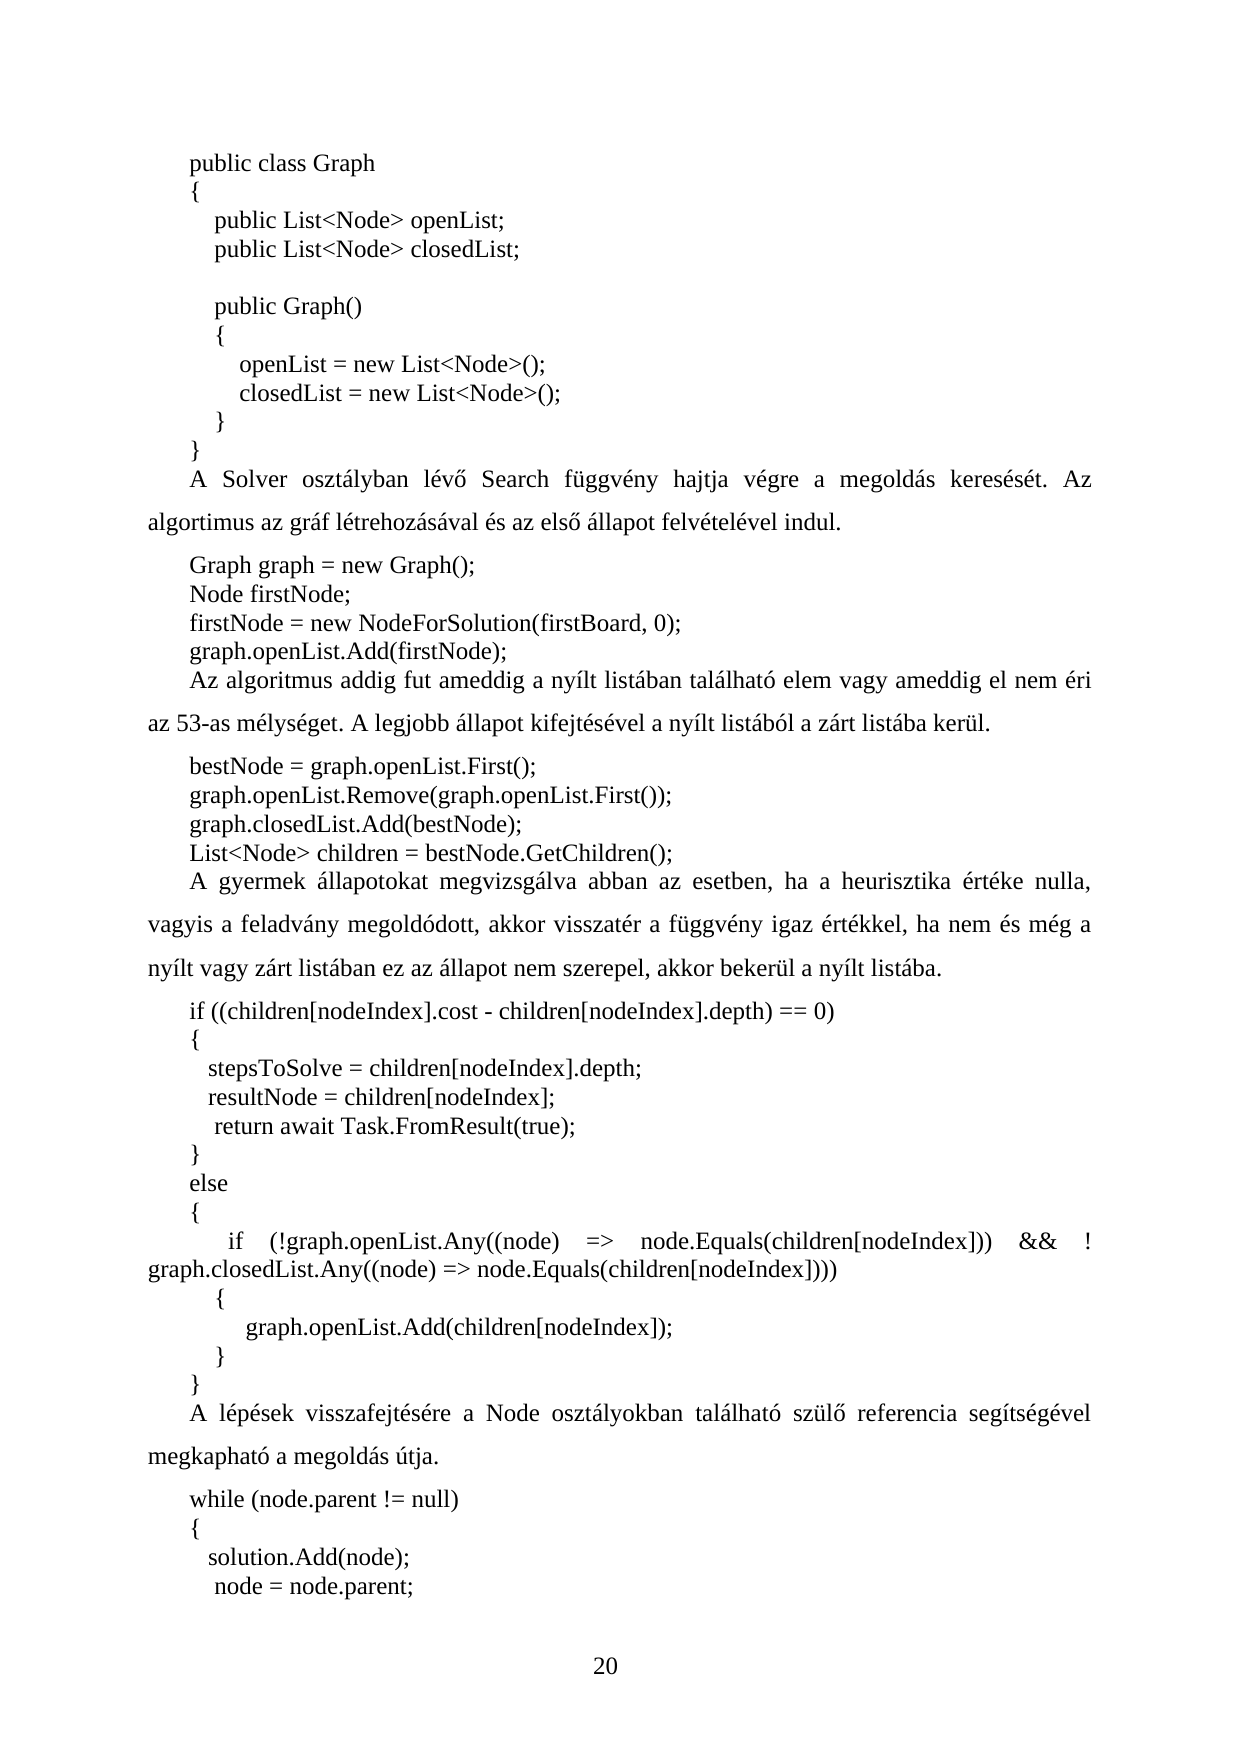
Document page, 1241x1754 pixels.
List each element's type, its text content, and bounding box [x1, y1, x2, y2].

text node = node.parent; [148, 1571, 1092, 1599]
text { [148, 1513, 1092, 1542]
text List<Node> children = bestNode.GetChildren(); [148, 838, 1092, 866]
text { [148, 1024, 1092, 1053]
text stepsToSolve = children[nodeIndex].depth; [148, 1053, 1092, 1082]
text { [148, 176, 1092, 205]
text closedList = new List<Node>(); [148, 378, 1092, 406]
text while (node.parent != null) [148, 1484, 1092, 1513]
text public class Graph [148, 148, 1092, 176]
text } [148, 1341, 1092, 1369]
text else [148, 1168, 1092, 1197]
text bestNode = graph.openList.First(); [148, 751, 1092, 780]
text graph.closedList.Add(bestNode); [148, 809, 1092, 838]
text Graph graph = new Graph(); [148, 550, 1092, 579]
text { [148, 1197, 1092, 1226]
text public List<Node> closedList; [148, 234, 1092, 263]
text graph.openList.Add(children[nodeIndex]); [148, 1312, 1092, 1341]
text graph.openList.Add(firstNode); [148, 636, 1092, 665]
text { [148, 1283, 1092, 1312]
text if (!graph.openList.Any((node) => node.Equals(children[nodeIndex])) && !graph.closedList.Any((node) => node.Equals(children[nodeIndex]))) [148, 1226, 1092, 1283]
text } [148, 406, 1092, 435]
text } [148, 1369, 1092, 1398]
text graph.openList.Remove(graph.openList.First()); [148, 780, 1092, 809]
text A gyermek állapotokat megvizsgálva abban az esetben, ha a heurisztika értéke nulla, vagyis a feladvány megoldódott, akkor visszatér a függvény igaz értékkel, ha nem és még a nyílt vagy zárt listában ez az állapot nem szerepel, akkor bekerül a nyílt listába. [148, 866, 1092, 981]
text public Graph() [148, 291, 1092, 320]
text } [148, 1139, 1092, 1168]
text A Solver osztályban lévő Search függvény hajtja végre a megoldás keresését. Az algortimus az gráf létrehozásával és az első állapot felvételével indul. [148, 464, 1092, 536]
text Node firstNode; [148, 579, 1092, 608]
text } [148, 435, 1092, 464]
text firstNode = new NodeForSolution(firstBoard, 0); [148, 608, 1092, 636]
text solution.Add(node); [148, 1542, 1092, 1571]
text { [148, 320, 1092, 349]
text openList = new List<Node>(); [148, 349, 1092, 378]
text A lépések visszafejtésére a Node osztályokban található szülő referencia segítségével megkapható a megoldás útja. [148, 1398, 1092, 1470]
text public List<Node> openList; [148, 205, 1092, 234]
text if ((children[nodeIndex].cost - children[nodeIndex].depth) == 0) [148, 996, 1092, 1024]
text return await Task.FromResult(true); [148, 1111, 1092, 1139]
text resultNode = children[nodeIndex]; [148, 1082, 1092, 1111]
text Az algoritmus addig fut ameddig a nyílt listában található elem vagy ameddig el nem éri az 53-as mélységet. A legjobb állapot kifejtésével a nyílt listából a zárt listába kerül. [148, 665, 1092, 737]
